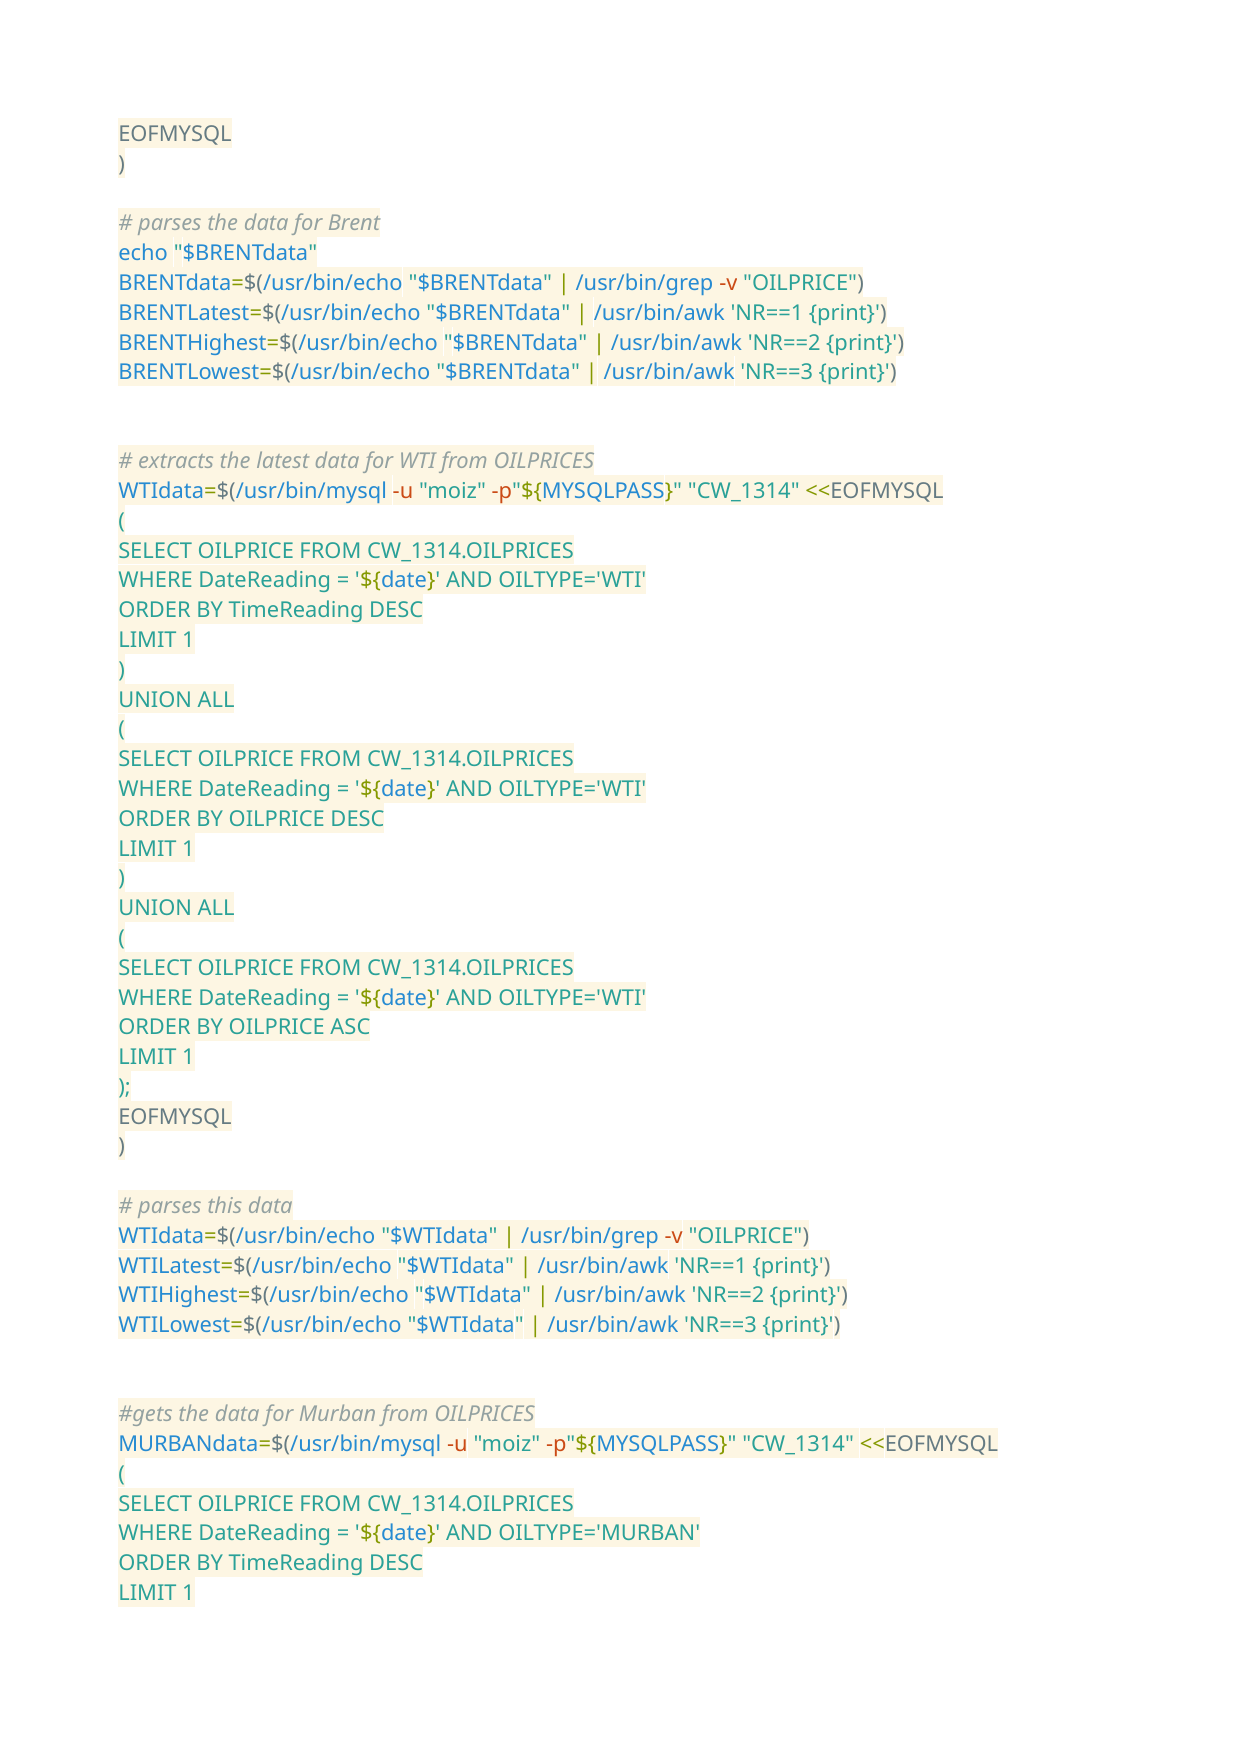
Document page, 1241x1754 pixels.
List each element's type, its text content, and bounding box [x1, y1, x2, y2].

text UNION ALL [118, 684, 1122, 713]
text UNION ALL [118, 892, 1122, 922]
text ORDER BY OILPRICE ASC [118, 1011, 1122, 1041]
text # parses the data for Brent [118, 207, 1122, 237]
text ORDER BY TimeReading DESC [118, 594, 1122, 624]
text WTIdata=$(/usr/bin/echo "$WTIdata" | /usr/bin/grep -v "OILPRICE") [118, 1220, 1122, 1249]
text SELECT OILPRICE FROM CW_1314.OILPRICES [118, 743, 1122, 773]
text LIMIT 1 [118, 1041, 1122, 1071]
text SELECT OILPRICE FROM CW_1314.OILPRICES [118, 535, 1122, 564]
text SELECT OILPRICE FROM CW_1314.OILPRICES [118, 952, 1122, 982]
text ORDER BY TimeReading DESC [118, 1547, 1122, 1577]
text SELECT OILPRICE FROM CW_1314.OILPRICES [118, 1487, 1122, 1517]
text WTIdata=$(/usr/bin/mysql -u "moiz" -p"${MYSQLPASS}" "CW_1314" <<EOFMYSQL [118, 475, 1122, 505]
text ) [118, 654, 1122, 684]
text MURBANdata=$(/usr/bin/mysql -u "moiz" -p"${MYSQLPASS}" "CW_1314" <<EOFMYSQL [118, 1428, 1122, 1458]
text EOFMYSQL [118, 1101, 1122, 1131]
text ( [118, 922, 1122, 952]
text # extracts the latest data for WTI from OILPRICES [118, 445, 1122, 475]
text ) [118, 862, 1122, 892]
text echo "$BRENTdata" [118, 237, 1122, 267]
text BRENTdata=$(/usr/bin/echo "$BRENTdata" | /usr/bin/grep -v "OILPRICE") [118, 267, 1122, 297]
text ( [118, 1458, 1122, 1487]
text WHERE DateReading = '${date}' AND OILTYPE='WTI' [118, 982, 1122, 1011]
text #gets the data for Murban from OILPRICES [118, 1398, 1122, 1428]
text ORDER BY OILPRICE DESC [118, 803, 1122, 833]
text WTILowest=$(/usr/bin/echo "$WTIdata" | /usr/bin/awk 'NR==3 {print}') [118, 1309, 1122, 1339]
text WHERE DateReading = '${date}' AND OILTYPE='WTI' [118, 564, 1122, 594]
text LIMIT 1 [118, 1577, 1122, 1607]
text WHERE DateReading = '${date}' AND OILTYPE='MURBAN' [118, 1517, 1122, 1547]
text LIMIT 1 [118, 833, 1122, 862]
text ( [118, 505, 1122, 535]
text ) [118, 148, 1122, 178]
text ); [118, 1071, 1122, 1101]
text BRENTLatest=$(/usr/bin/echo "$BRENTdata" | /usr/bin/awk 'NR==1 {print}') [118, 297, 1122, 327]
text # parses this data [118, 1190, 1122, 1220]
text LIMIT 1 [118, 624, 1122, 654]
text BRENTHighest=$(/usr/bin/echo "$BRENTdata" | /usr/bin/awk 'NR==2 {print}') [118, 327, 1122, 356]
text EOFMYSQL [118, 118, 1122, 148]
text BRENTLowest=$(/usr/bin/echo "$BRENTdata" | /usr/bin/awk 'NR==3 {print}') [118, 356, 1122, 386]
text WHERE DateReading = '${date}' AND OILTYPE='WTI' [118, 773, 1122, 803]
text WTIHighest=$(/usr/bin/echo "$WTIdata" | /usr/bin/awk 'NR==2 {print}') [118, 1279, 1122, 1309]
text ( [118, 713, 1122, 743]
text ) [118, 1131, 1122, 1160]
text WTILatest=$(/usr/bin/echo "$WTIdata" | /usr/bin/awk 'NR==1 {print}') [118, 1249, 1122, 1279]
